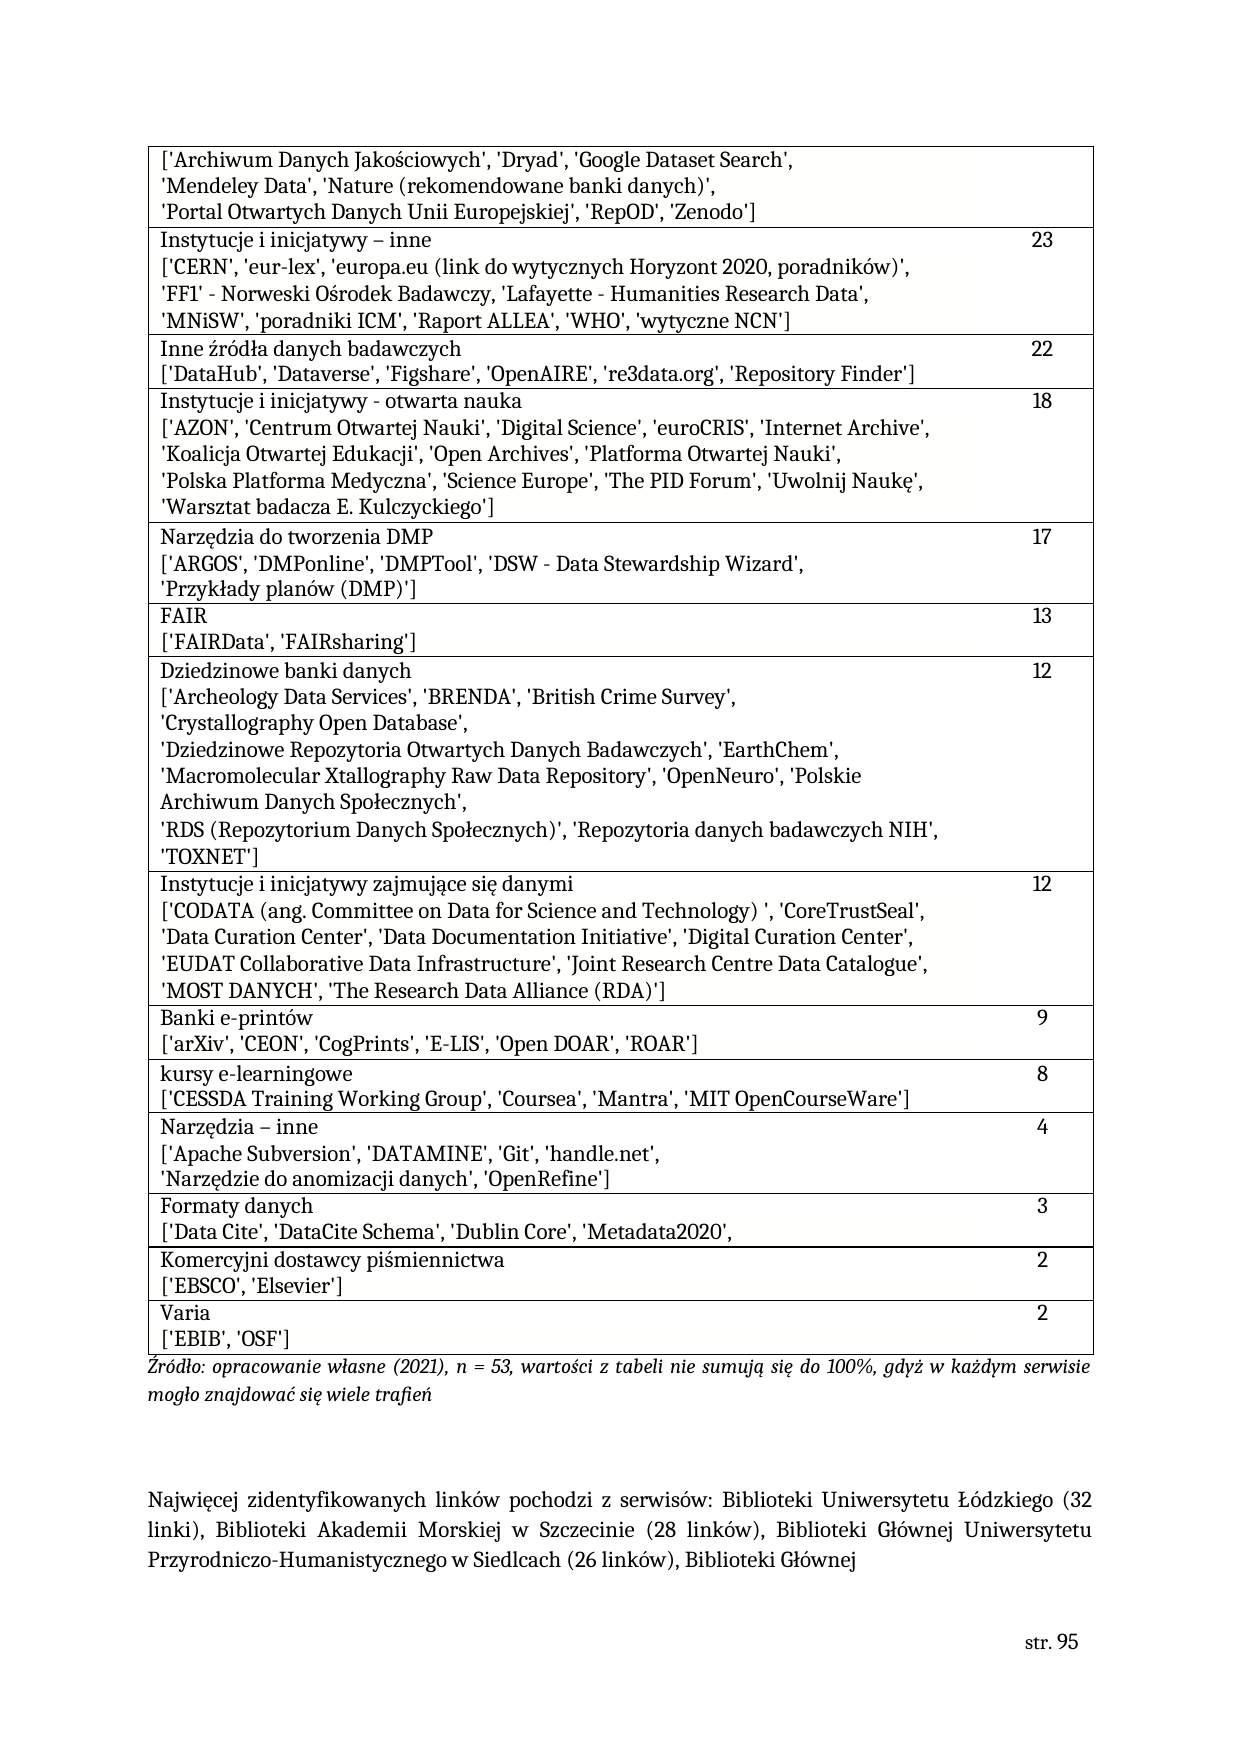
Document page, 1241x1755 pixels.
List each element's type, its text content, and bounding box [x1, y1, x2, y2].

table_cell [983, 1032, 1093, 1059]
table_cell ['FAIRData', 'FAIRsharing'] [157, 629, 983, 656]
table_cell [149, 629, 157, 656]
text Źródło: opracowanie własne (2021), n = 53, wartości z tabeli nie sumują się do 100%, gdyż w każdym serwisie mogło znajdować się wiele trafień [147, 1355, 1093, 1406]
table_cell 2 [983, 1301, 1093, 1327]
table_header ['Archiwum Danych Jakościowych', 'Dryad', 'Google Dataset Search', 'Mendeley Data', 'Nature (rekomendowane banki danych)', 'Portal Otwartych Danych Unii Europejskiej', 'RepOD', 'Zenodo'] [157, 147, 983, 227]
table_cell [149, 1032, 157, 1059]
text Najwięcej zidentyfikowanych linków pochodzi z serwisów: Biblioteki Uniwersytetu Łódzkiego (32 linki), Biblioteki Akademii Morskiej w Szczecinie (28 linków), Biblioteki Głównej Uniwersytetu Przyrodniczo-Humanistycznego w Siedlcach (26 linków), Biblioteki Głównej [147, 1486, 1093, 1573]
table_cell ['Data Cite', 'DataCite Schema', 'Dublin Core', 'Metadata2020', [157, 1220, 983, 1246]
table_cell ['EBIB', 'OSF'] [157, 1327, 983, 1354]
table_cell 4 [983, 1113, 1093, 1193]
table_cell ['arXiv', 'CEON', 'CogPrints', 'E-LIS', 'Open DOAR', 'ROAR'] [157, 1032, 983, 1059]
table_cell 8 [983, 1060, 1093, 1112]
table_cell Instytucje i inicjatywy - otwarta nauka [149, 389, 983, 414]
table_cell Komercyjni dostawcy piśmiennictwa [149, 1248, 983, 1273]
table_cell FAIR [149, 604, 983, 629]
table_cell 18 [983, 389, 1093, 414]
table_cell Banki e-printów [149, 1006, 983, 1032]
table_cell ['CERN', 'eur-lex', 'europa.eu (link do wytycznych Horyzont 2020, poradników)', 'FF1' - Norweski Ośrodek Badawczy, 'Lafayette - Humanities Research Data', 'MNiSW', 'poradniki ICM', 'Raport ALLEA', 'WHO', 'wytyczne NCN'] [157, 254, 983, 334]
table_cell ['AZON', 'Centrum Otwartej Nauki', 'Digital Science', 'euroCRIS', 'Internet Archive', 'Koalicja Otwartej Edukacji', 'Open Archives', 'Platforma Otwartej Nauki', 'Polska Platforma Medyczna', 'Science Europe', 'The PID Forum', 'Uwolnij Naukę', 'Warsztat badacza E. Kulczyckiego'] [157, 415, 983, 522]
table_cell [983, 1273, 1093, 1300]
table_cell [149, 1327, 157, 1354]
table_cell ['CODATA (ang. Committee on Data for Science and Technology) ', 'CoreTrustSeal', 'Data Curation Center', 'Data Documentation Initiative', 'Digital Curation Center', 'EUDAT Collaborative Data Infrastructure', 'Joint Research Centre Data Catalogue', 'MOST DANYCH', 'The Research Data Alliance (RDA)'] [157, 898, 983, 1005]
table_cell [149, 254, 157, 334]
table_cell [983, 254, 1093, 334]
table_cell Inne źródła danych badawczych ['DataHub', 'Dataverse', 'Figshare', 'OpenAIRE', 're3data.org', 'Repository Finder'] [149, 335, 983, 388]
table_cell 12 [983, 872, 1093, 898]
table_cell Varia [149, 1301, 983, 1327]
table_cell [983, 1327, 1093, 1354]
table_cell 22 [983, 335, 1093, 388]
table_cell [149, 898, 157, 1005]
table_cell 2 [983, 1248, 1093, 1273]
table_cell [983, 629, 1093, 656]
table_cell 9 [983, 1006, 1093, 1032]
table_cell [149, 1220, 157, 1246]
table_cell Narzędzia – inne ['Apache Subversion', 'DATAMINE', 'Git', 'handle.net', 'Narzędzie do anomizacji danych', 'OpenRefine'] [149, 1113, 983, 1193]
table_cell [149, 415, 157, 522]
table_cell [983, 415, 1093, 522]
table_cell [983, 1220, 1093, 1246]
table_cell 17 [983, 523, 1093, 602]
table_cell Dziedzinowe banki danych ['Archeology Data Services', 'BRENDA', 'British Crime Survey', 'Crystallography Open Database', 'Dziedzinowe Repozytoria Otwartych Danych Badawczych', 'EarthChem', 'Macromolecular Xtallography Raw Data Repository', 'OpenNeuro', 'Polskie Archiwum Danych Społecznych', 'RDS (Repozytorium Danych Społecznych)', 'Repozytoria danych badawczych NIH', 'TOXNET'] [149, 657, 983, 871]
table_cell Formaty danych [149, 1194, 983, 1219]
table_cell [149, 1273, 157, 1300]
table_cell Narzędzia do tworzenia DMP ['ARGOS', 'DMPonline', 'DMPTool', 'DSW - Data Stewardship Wizard', 'Przykłady planów (DMP)'] [149, 523, 983, 602]
table_cell 3 [983, 1194, 1093, 1219]
table_cell 12 [983, 657, 1093, 871]
table_cell ['EBSCO', 'Elsevier'] [157, 1273, 983, 1300]
table_cell Instytucje i inicjatywy – inne [149, 228, 983, 253]
table_cell 23 [983, 228, 1093, 253]
table_cell 13 [983, 604, 1093, 629]
table_cell Instytucje i inicjatywy zajmujące się danymi [149, 872, 983, 898]
table_header [149, 147, 157, 227]
table_header [983, 147, 1093, 227]
table_cell kursy e-learningowe ['CESSDA Training Working Group', 'Coursea', 'Mantra', 'MIT OpenCourseWare'] [149, 1060, 983, 1112]
table_cell [983, 898, 1093, 1005]
